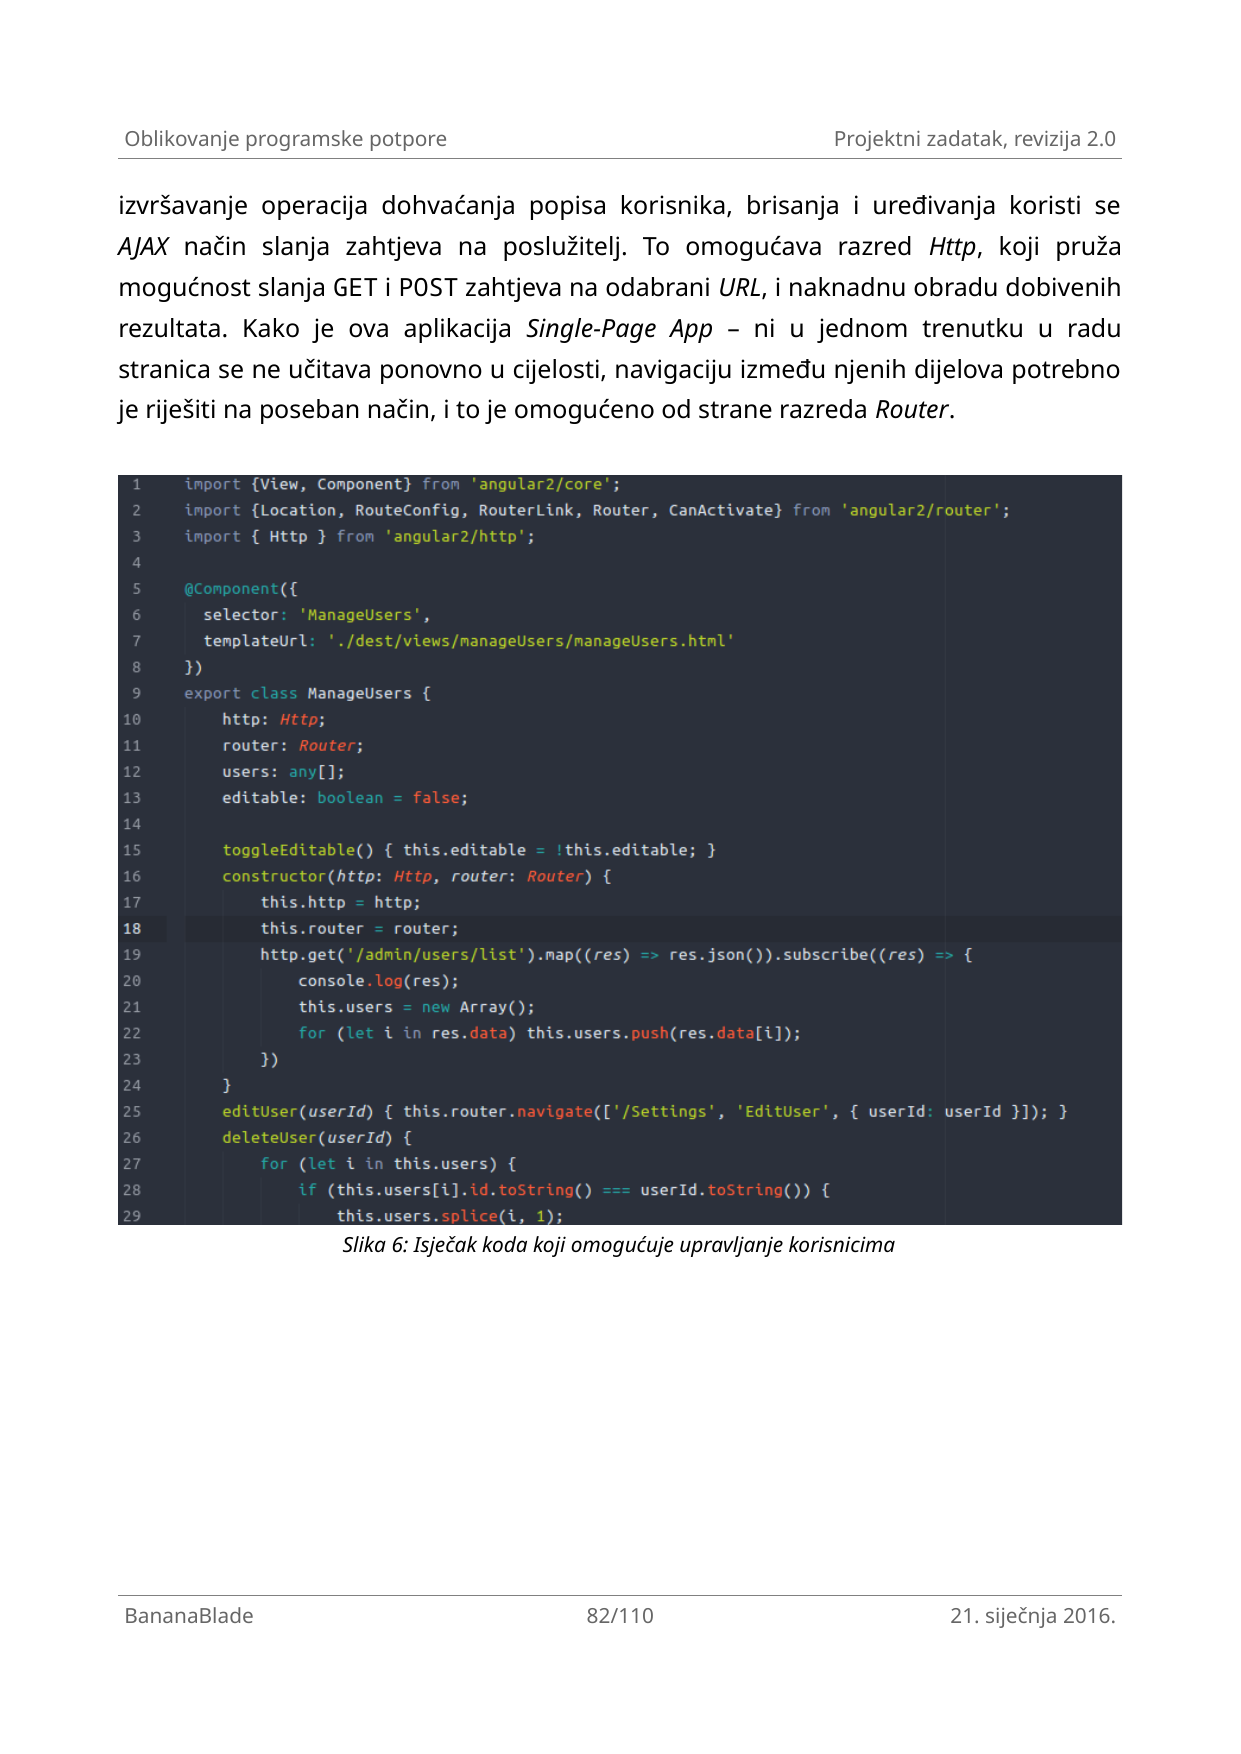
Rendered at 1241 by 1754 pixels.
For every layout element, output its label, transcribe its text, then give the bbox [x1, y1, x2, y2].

text izvršavanje operacija dohvaćanja popisa korisnika, brisanja i uređivanja koristi se AJAX način slanja zahtjeva na poslužitelj. To omogućava razred Http, koji pruža mogućnost slanja GET i POST zahtjeva na odabrani URL, i naknadnu obradu dobivenih rezultata. Kako je ova aplikacija Single-Page App – ni u jednom trenutku u radu stranica se ne učitava ponovno u cijelosti, navigaciju između njenih dijelova potrebno je riješiti na poseban način, i to je omogućeno od strane razreda Router. [118, 188, 1122, 426]
picture [118, 475, 1123, 1225]
text Slika 6: Isječak koda koji omogućuje upravljanje korisnicima [118, 1225, 1122, 1259]
